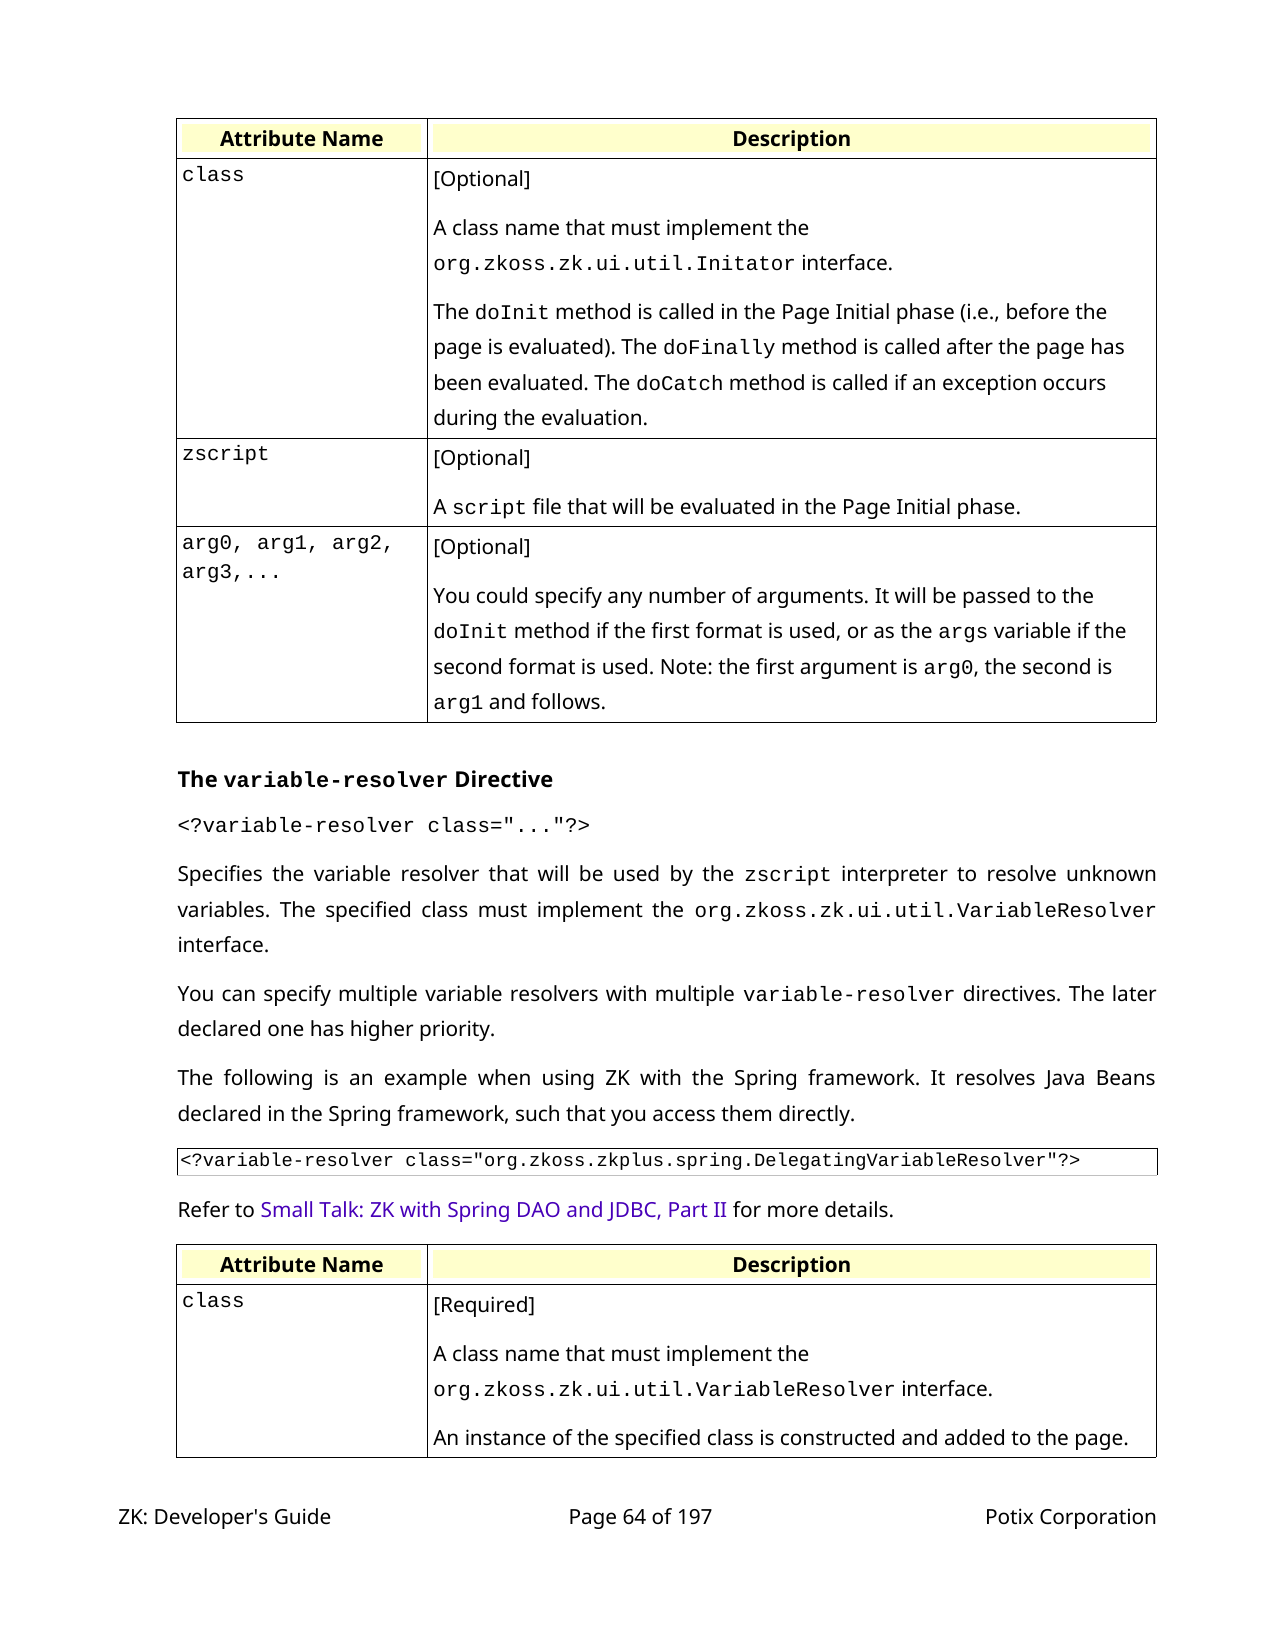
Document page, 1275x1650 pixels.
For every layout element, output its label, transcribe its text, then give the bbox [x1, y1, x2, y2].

table_cell [Required] A class name that must implement the org.zkoss.zk.ui.util.VariableResolver interface. An instance of the specified class is constructed and added to the page. [428, 1285, 1156, 1457]
table_cell [Optional] A class name that must implement the org.zkoss.zk.ui.util.Initator interface. The doInit method is called in the Page Initial phase (i.e., before the page is evaluated). The doFinally method is called after the page has been evaluated. The doCatch method is called if an exception occurs during the evaluation. [428, 159, 1156, 438]
subtitle The variable-resolver Directive [177, 764, 1157, 794]
table_cell arg0, arg1, arg2, arg3,... [177, 527, 427, 722]
table_header Attribute Name [177, 1245, 427, 1284]
table_header Attribute Name [177, 119, 427, 158]
text Refer to Small Talk: ZK with Spring DAO and JDBC, Part II for more details. [177, 1195, 1157, 1224]
text <?variable-resolver class="..."?> [177, 815, 1157, 838]
table_cell [Optional] You could specify any number of arguments. It will be passed to the doInit method if the first format is used, or as the args variable if the second format is used. Note: the first argument is arg0, the second is arg1 and follows. [428, 527, 1156, 722]
table_header Description [428, 1245, 1156, 1284]
table_cell class [177, 159, 427, 438]
table_cell zscript [177, 439, 427, 526]
text Specifies the variable resolver that will be used by the zscript interpreter to resolve unknown variables. The specified class must implement the org.zkoss.zk.ui.util.VariableResolver interface. [177, 859, 1157, 958]
table_cell [Optional] A script file that will be evaluated in the Page Initial phase. [428, 439, 1156, 526]
text You can specify multiple variable resolvers with multiple variable-resolver directives. The later declared one has higher priority. [177, 979, 1157, 1043]
text <?variable-resolver class="org.zkoss.zkplus.spring.DelegatingVariableResolver"?> [178, 1149, 1157, 1175]
table_header Description [428, 119, 1156, 158]
table_cell class [177, 1285, 427, 1457]
text The following is an example when using ZK with the Spring framework. It resolves Java Beans declared in the Spring framework, such that you access them directly. [177, 1063, 1157, 1127]
